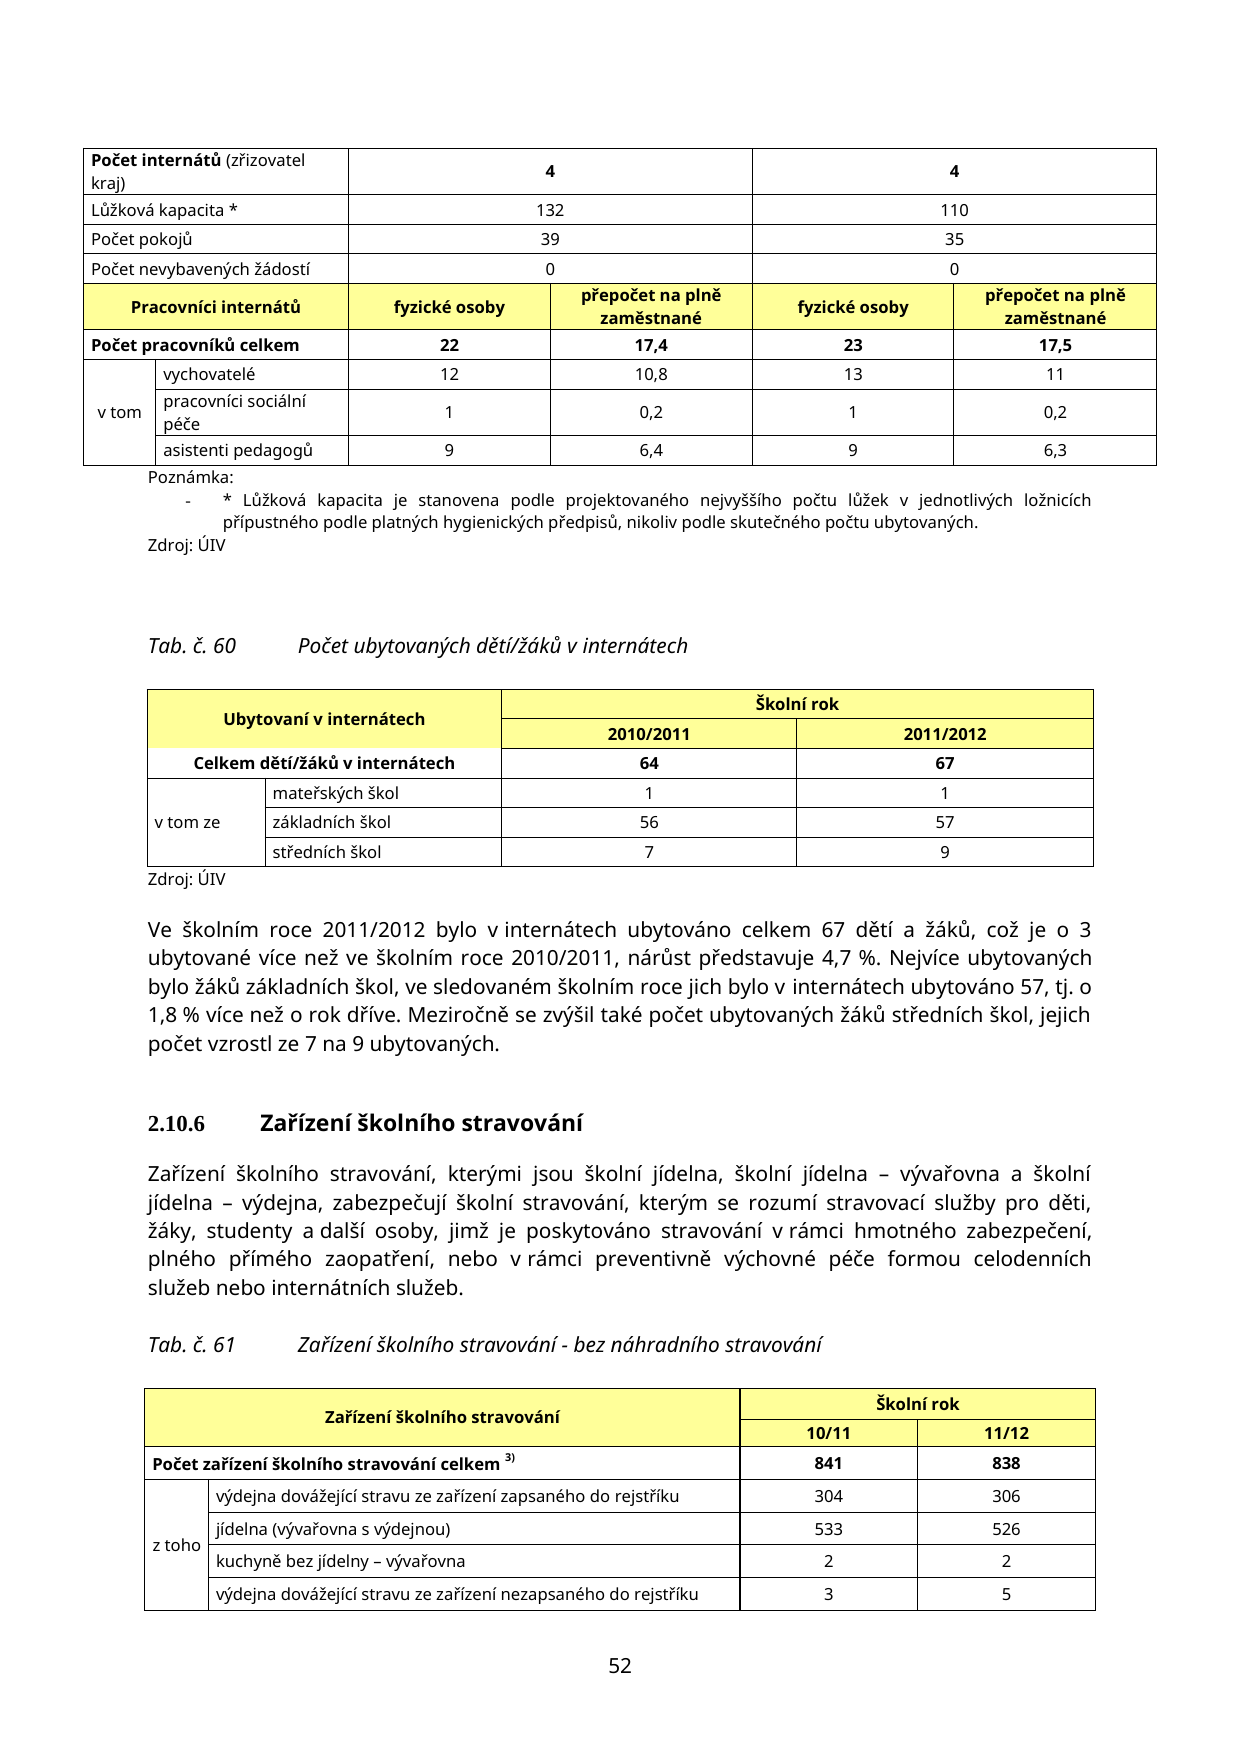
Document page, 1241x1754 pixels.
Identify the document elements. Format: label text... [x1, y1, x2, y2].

table_cell Počet pokojů [84, 225, 348, 253]
table_cell 67 [797, 749, 1093, 777]
table_cell 533 [741, 1513, 917, 1544]
table_cell Pracovníci internátů [84, 284, 348, 329]
table_cell 5 [918, 1578, 1095, 1610]
table_cell kuchyně bez jídelny – vývařovna [209, 1545, 739, 1577]
table_header Ubytovaní v internátech [148, 690, 501, 748]
table_cell základních škol [266, 808, 501, 837]
table_cell 2011/2012 [797, 719, 1093, 748]
table_cell 2010/2011 [502, 719, 796, 748]
table_cell 10,8 [551, 360, 752, 388]
table_cell 6,3 [954, 436, 1156, 464]
table_cell Lůžková kapacita * [84, 195, 348, 224]
text Zařízení školního stravování, kterými jsou školní jídelna, školní jídelna – vývařovna a školní jídelna – výdejna, zabezpečují školní stravování, kterým se rozumí stravovací služby pro děti, žáky, studenty a další osoby, jimž je poskytováno stravování v rámci hmotného zabezpečení, plného přímého zaopatření, nebo v rámci preventivně výchovné péče formou celodenních služeb nebo internátních služeb. [148, 1159, 1092, 1301]
table_cell 1 [349, 390, 550, 435]
table_cell 13 [753, 360, 953, 388]
table_cell 10/11 [741, 1420, 917, 1446]
table_cell 132 [349, 195, 752, 224]
table_cell Celkem dětí/žáků v internátech [148, 748, 501, 777]
table_cell 838 [918, 1447, 1095, 1479]
table_cell výdejna dovážející stravu ze zařízení zapsaného do rejstříku [209, 1480, 739, 1512]
table_cell 64 [502, 749, 796, 777]
list Zařízení školního stravování - bez náhradního stravování [148, 1331, 1092, 1359]
table_cell 12 [349, 360, 550, 388]
table_cell fyzické osoby [753, 284, 953, 329]
list * Lůžková kapacita je stanovena podle projektovaného nejvyššího počtu lůžek v jednotlivých ložnicích přípustného podle platných hygienických předpisů, nikoliv podle skutečného počtu ubytovaných. [185, 488, 1092, 534]
table_cell 304 [741, 1480, 917, 1512]
table_cell přepočet na plně zaměstnané [551, 284, 752, 329]
table_cell 7 [502, 838, 796, 866]
table_header Školní rok [741, 1389, 1095, 1419]
table_cell 9 [349, 436, 550, 464]
table_cell Počet pracovníků celkem [84, 330, 348, 359]
table_cell 22 [349, 330, 550, 359]
table_cell Počet nevybavených žádostí [84, 254, 348, 283]
table_cell 17,5 [954, 330, 1156, 359]
table_cell 2 [741, 1545, 917, 1577]
table_cell 2 [918, 1545, 1095, 1577]
table_cell přepočet na plně zaměstnané [954, 284, 1156, 329]
table_cell 23 [753, 330, 953, 359]
table_cell v tom [84, 360, 155, 464]
table_cell 57 [797, 808, 1093, 837]
list Počet ubytovaných dětí/žáků v internátech [148, 631, 1092, 659]
table_cell 11 [954, 360, 1156, 388]
text Ve školním roce 2011/2012 bylo v internátech ubytováno celkem 67 dětí a žáků, což je o 3 ubytované více než ve školním roce 2010/2011, nárůst představuje 4,7 %. Nejvíce ubytovaných bylo žáků základních škol, ve sledovaném školním roce jich bylo v internátech ubytováno 57, tj. o 1,8 % více než o rok dříve. Meziročně se zvýšil také počet ubytovaných žáků středních škol, jejich počet vzrostl ze 7 na 9 ubytovaných. [148, 915, 1092, 1057]
table_cell 6,4 [551, 436, 752, 464]
table_cell 841 [741, 1447, 917, 1479]
table_cell 3 [741, 1578, 917, 1610]
table_cell 0 [753, 254, 1156, 283]
table_cell výdejna dovážející stravu ze zařízení nezapsaného do rejstříku [209, 1578, 739, 1610]
table_cell 1 [753, 390, 953, 435]
table_cell 306 [918, 1480, 1095, 1512]
table_cell středních škol [266, 838, 501, 866]
table_cell 0 [349, 254, 752, 283]
table_cell 11/12 [918, 1420, 1095, 1446]
table_cell 39 [349, 225, 752, 253]
table_cell 0,2 [551, 390, 752, 435]
text Zdroj: ÚIV [148, 867, 1092, 890]
table_cell Počet zařízení školního stravování celkem 3) [145, 1447, 739, 1479]
table_cell v tom ze [148, 779, 265, 866]
table_cell 0,2 [954, 390, 1156, 435]
subtitle Zařízení školního stravování [148, 1107, 1092, 1138]
table_cell 4 [753, 149, 1156, 194]
table_header Zařízení školního stravování [145, 1389, 739, 1446]
table_cell 526 [918, 1513, 1095, 1544]
table_cell 1 [797, 779, 1093, 807]
table_cell 17,4 [551, 330, 752, 359]
table_cell 56 [502, 808, 796, 837]
table_cell pracovníci sociální péče [156, 390, 348, 435]
text Zdroj: ÚIV [148, 534, 1092, 556]
table_cell 4 [349, 149, 752, 194]
table_cell fyzické osoby [349, 284, 550, 329]
table_cell 9 [753, 436, 953, 464]
table_cell 35 [753, 225, 1156, 253]
table_cell Počet internátů (zřizovatel kraj) [84, 149, 348, 194]
table_cell asistenti pedagogů [156, 436, 348, 464]
table_cell jídelna (vývařovna s výdejnou) [209, 1513, 739, 1544]
table_cell 110 [753, 195, 1156, 224]
table_header Školní rok [502, 690, 1093, 718]
table_cell 1 [502, 779, 796, 807]
table_cell z toho [145, 1480, 208, 1610]
table_cell vychovatelé [156, 360, 348, 388]
table_cell mateřských škol [266, 779, 501, 807]
table_cell 9 [797, 838, 1093, 866]
text Poznámka: [148, 466, 1092, 488]
